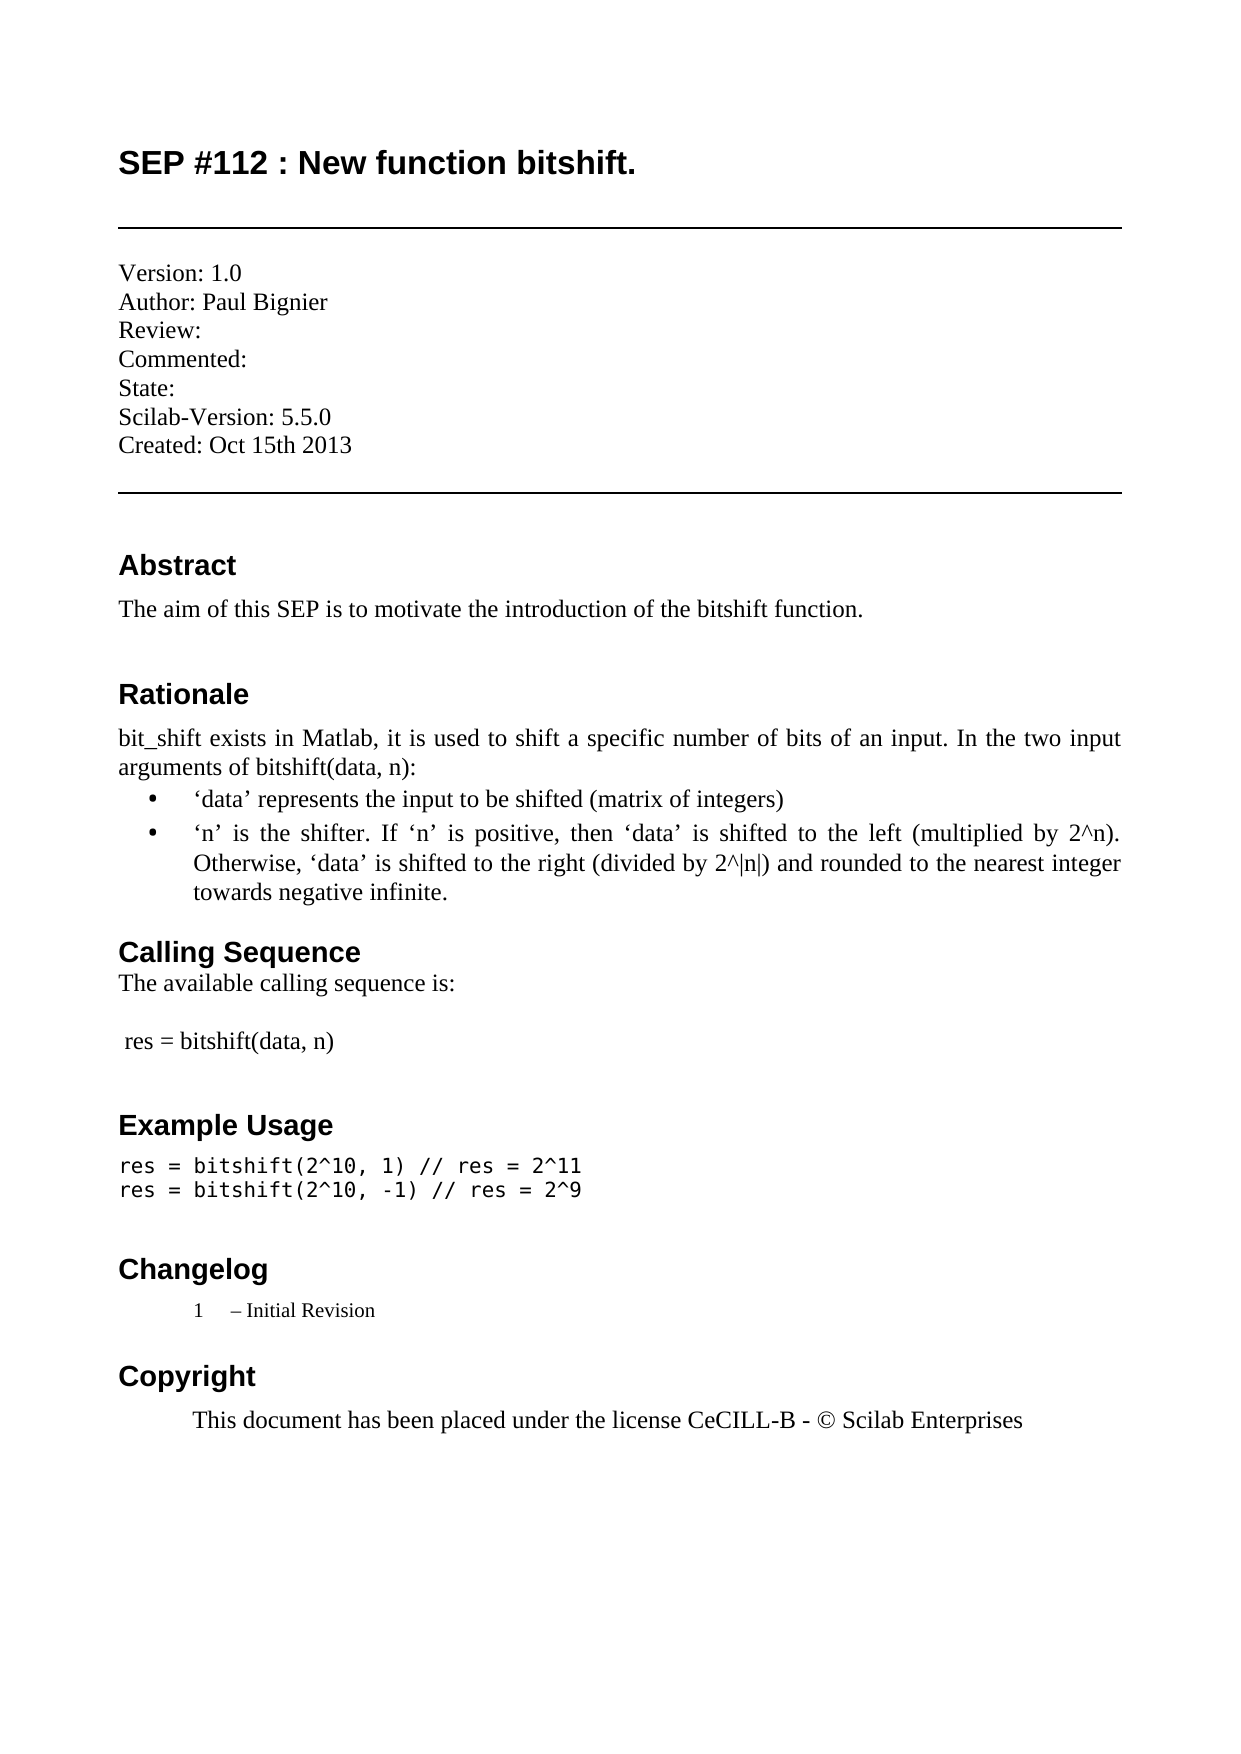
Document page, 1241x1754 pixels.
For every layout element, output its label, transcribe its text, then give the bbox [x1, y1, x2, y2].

subtitle SEP #112 : New function bitshift. [118, 143, 1122, 182]
list ‘n’ is the shifter. If ‘n’ is positive, then ‘data’ is shifted to the left (multiplied by 2^n). Otherwise, ‘data’ is shifted to the right (divided by 2^|n|) and rounded to the nearest integer towards negative infinite. [148, 814, 1122, 906]
list – Initial Revision [193, 1298, 1122, 1322]
text res = bitshift(2^10, 1) // res = 2^11 [118, 1154, 1122, 1178]
list ‘data’ represents the input to be shifted (matrix of integers) [148, 780, 1122, 814]
subtitle Abstract [118, 548, 1122, 582]
text Commented: [118, 344, 1122, 373]
subtitle Changelog [118, 1252, 1122, 1285]
text Review: [118, 316, 1122, 344]
text Created: Oct 15th 2013 [118, 431, 1122, 459]
subtitle Example Usage [118, 1108, 1122, 1142]
text The available calling sequence is: [118, 968, 1122, 997]
text The aim of this SEP is to motivate the introduction of the bitshift function. [118, 594, 1122, 623]
text res = bitshift(2^10, -1) // res = 2^9 [118, 1178, 1122, 1203]
text Calling Sequence [118, 935, 1122, 968]
text res = bitshift(data, n) [118, 1026, 1122, 1054]
text Version: 1.0 [118, 258, 1122, 287]
text Author: Paul Bignier [118, 287, 1122, 316]
subtitle Copyright [118, 1359, 1122, 1393]
subtitle Rationale [118, 677, 1122, 710]
text State: [118, 373, 1122, 402]
text Scilab-Version: 5.5.0 [118, 402, 1122, 431]
text This document has been placed under the license CeCILL-B - © Scilab Enterprises [118, 1406, 1122, 1434]
text bit_shift exists in Matlab, it is used to shift a specific number of bits of an input. In the two input arguments of bitshift(data, n): [118, 723, 1122, 780]
